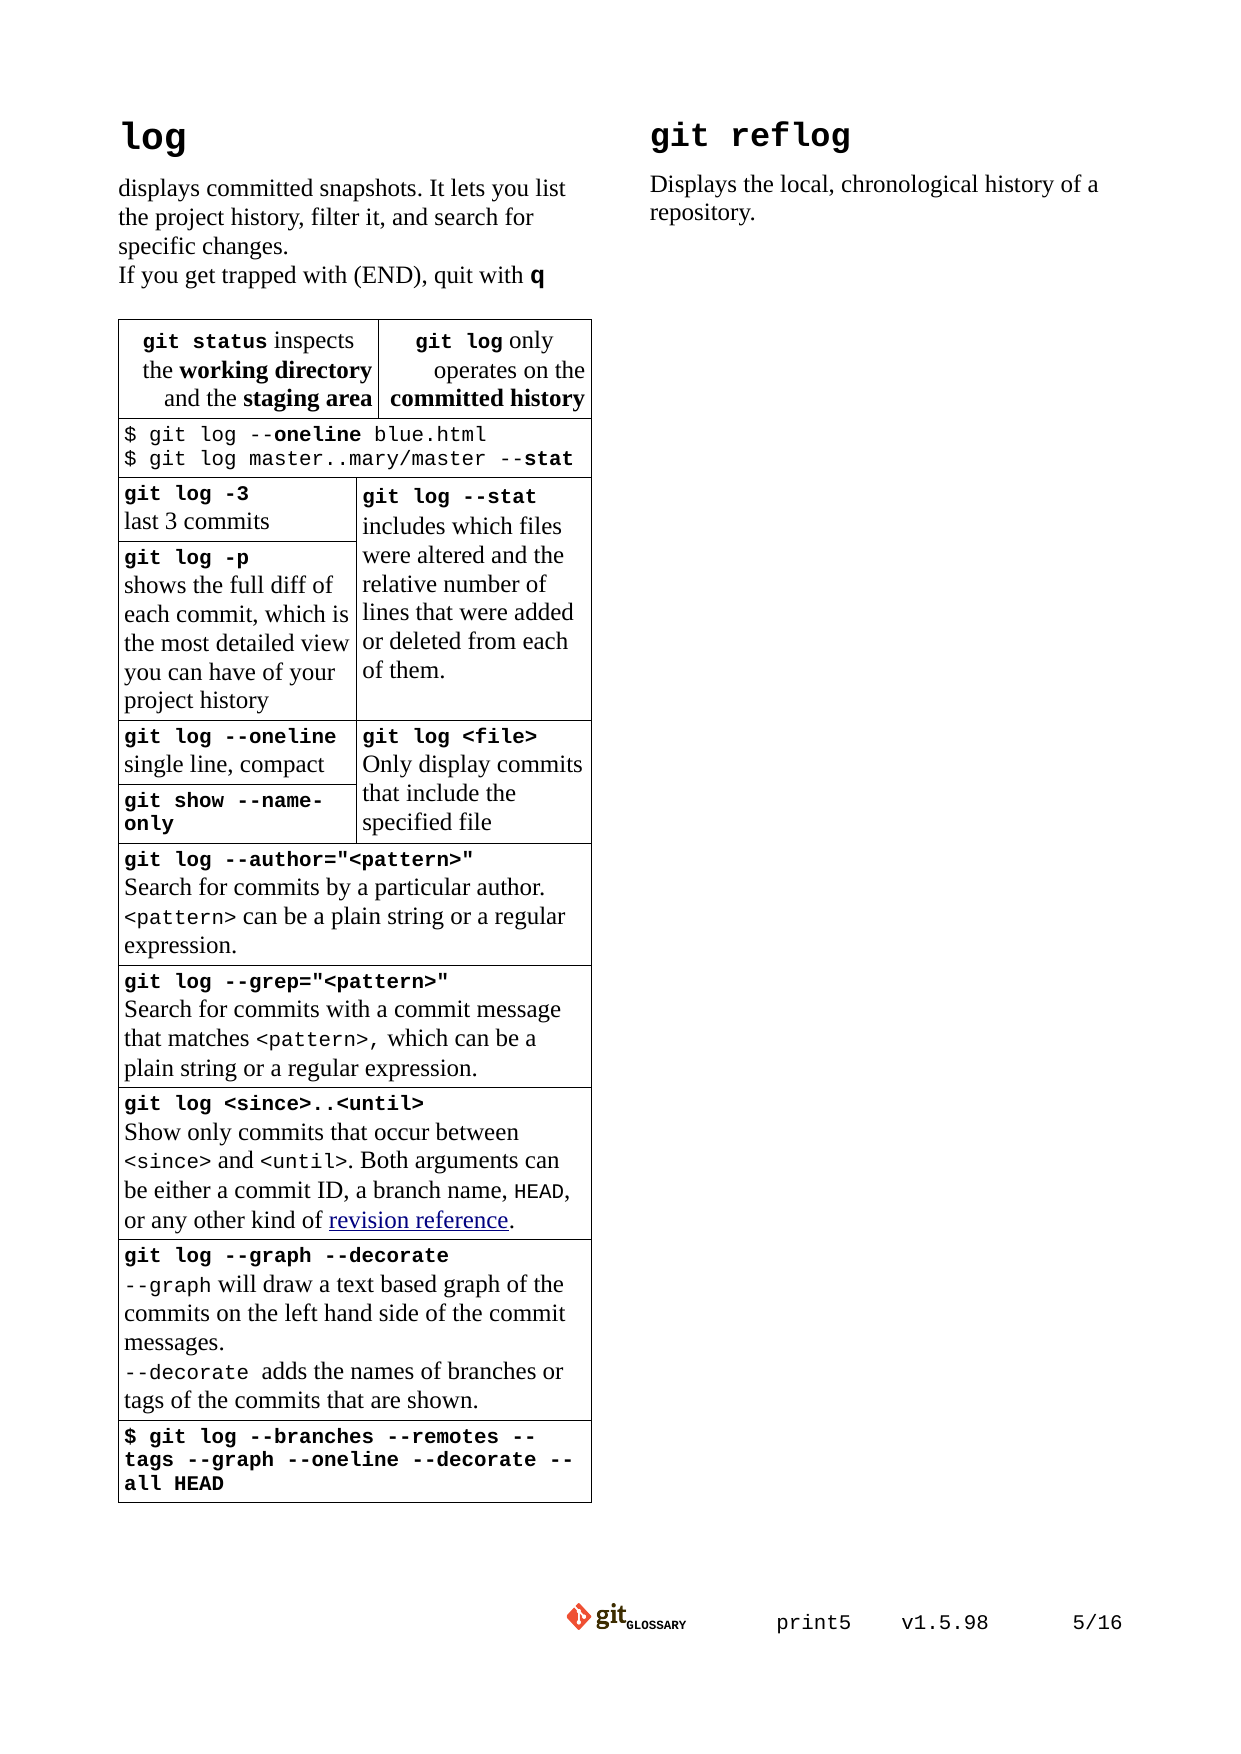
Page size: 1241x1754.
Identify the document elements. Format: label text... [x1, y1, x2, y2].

text Displays the local, chronological history of a repository. [649, 169, 1122, 226]
table_cell git log --author="<pattern>" Search for commits by a particular author. <pattern> can be a plain string or a regular expression. [119, 844, 591, 965]
table_header git log -3 last 3 commits [119, 478, 356, 541]
table_cell git log -p shows the full diff of each commit, which is the most detailed view you can have of your project history [119, 542, 356, 720]
table_header git log only operates on the committed history [379, 320, 591, 418]
table_cell git log <since>..<until> Show only commits that occur between <since> and <until>. Both arguments can be either a commit ID, a branch name, HEAD, or any other kind of revision reference. [119, 1088, 591, 1239]
table_cell git log --graph --decorate --graph will draw a text based graph of the commits on the left hand side of the commit messages. --decorate adds the names of branches or tags of the commits that are shown. [119, 1240, 591, 1420]
table_cell $ git log --oneline blue.html $ git log master..mary/master --stat [119, 419, 591, 477]
table_cell git log --grep="<pattern>" Search for commits with a commit message that matches <pattern>, which can be a plain string or a regular expression. [119, 966, 591, 1087]
picture [566, 1603, 627, 1630]
table_header git log --stat includes which files were altered and the relative number of lines that were added or deleted from each of them. [357, 478, 591, 720]
subtitle log [118, 118, 591, 161]
text displays committed snapshots. It lets you list the project history, filter it, and search for specific changes. [118, 173, 591, 260]
subtitle git reflog [649, 118, 1122, 156]
text If you get trapped with (END), quit with q [118, 260, 591, 291]
table_cell git show --name-only [119, 785, 356, 843]
table_header git status inspects the working directory and the staging area [119, 320, 378, 418]
table_cell git log --oneline single line, compact [119, 721, 356, 784]
table_cell $ git log --branches --remotes --tags --graph --oneline --decorate --all HEAD [119, 1421, 591, 1502]
table_cell git log <file> Only display commits that include the specified file [357, 721, 591, 843]
